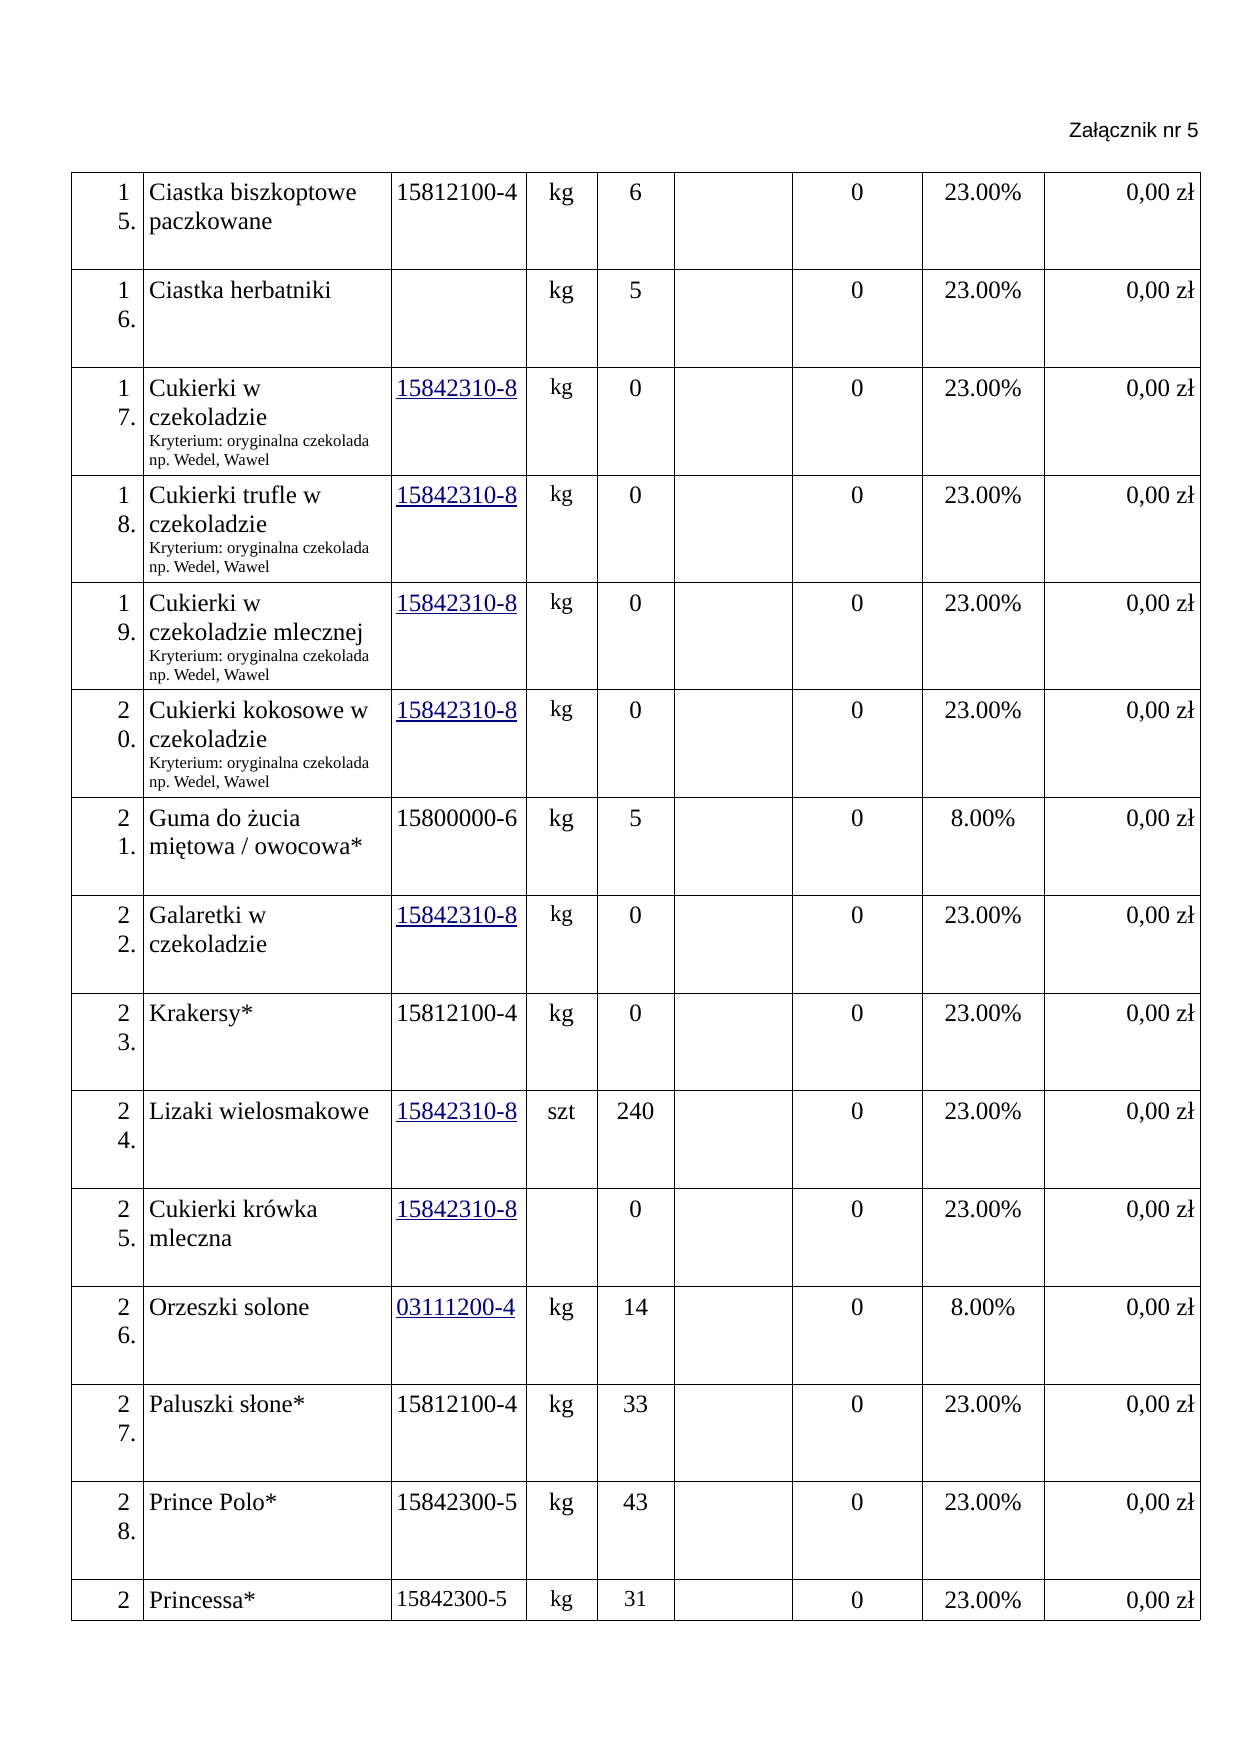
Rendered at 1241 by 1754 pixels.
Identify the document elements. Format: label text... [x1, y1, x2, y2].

table_cell kg [527, 1287, 597, 1384]
table_cell 0 [598, 476, 674, 582]
table_cell 0 [793, 1482, 922, 1579]
table_cell kg [527, 1385, 597, 1481]
table_cell 15812100-4 [392, 173, 526, 269]
table_cell 0,00 zł [1045, 1189, 1200, 1286]
table_cell Ciastka herbatniki [144, 270, 391, 367]
table_cell 0,00 zł [1045, 798, 1200, 894]
table_cell 0 [793, 896, 922, 992]
table_cell kg [527, 1580, 597, 1619]
table_cell [675, 583, 792, 689]
table_cell 0 [598, 994, 674, 1090]
table_cell Galaretki w czekoladzie [144, 896, 391, 992]
table_cell 0 [793, 1091, 922, 1188]
table_cell [72, 476, 143, 582]
table_cell [72, 368, 143, 474]
table_cell 0 [793, 798, 922, 894]
table_cell [72, 798, 143, 894]
table_cell 0 [793, 583, 922, 689]
table_cell Cukierki trufle w czekoladzie Kryterium: oryginalna czekolada np. Wedel, Wawel [144, 476, 391, 582]
table_cell 0,00 zł [1045, 1385, 1200, 1481]
table_cell 23,00% [923, 1482, 1044, 1579]
table_cell [72, 1482, 143, 1579]
table_cell 0 [793, 1287, 922, 1384]
table_cell [675, 1189, 792, 1286]
table_cell Ciastka biszkoptowe paczkowane [144, 173, 391, 269]
table_cell [675, 270, 792, 367]
table_cell [72, 994, 143, 1090]
table_cell 15842310-8 [392, 583, 526, 689]
table_cell [675, 1580, 792, 1619]
table_cell [72, 270, 143, 367]
table_cell [72, 1287, 143, 1384]
table_cell 03111200-4 [392, 1287, 526, 1384]
table_cell 0 [793, 690, 922, 797]
table_cell 0 [793, 1580, 922, 1619]
table_cell kg [527, 896, 597, 992]
table_cell Cukierki w czekoladzie mlecznej Kryterium: oryginalna czekolada np. Wedel, Wawel [144, 583, 391, 689]
table_cell 23,00% [923, 1580, 1044, 1619]
table_cell 0 [793, 173, 922, 269]
table_cell 0 [598, 896, 674, 992]
table_cell Princessa* [144, 1580, 391, 1619]
table_cell [675, 476, 792, 582]
table_cell 23,00% [923, 896, 1044, 992]
table_cell Guma do żucia miętowa / owocowa* [144, 798, 391, 894]
table_cell 14 [598, 1287, 674, 1384]
table_cell [675, 798, 792, 894]
table_cell Cukierki w czekoladzie Kryterium: oryginalna czekolada np. Wedel, Wawel [144, 368, 391, 474]
table_cell 15842310-8 [392, 896, 526, 992]
table_cell 43 [598, 1482, 674, 1579]
table_cell 23,00% [923, 368, 1044, 474]
table_cell [72, 583, 143, 689]
table_cell 6 [598, 173, 674, 269]
table_cell 15812100-4 [392, 994, 526, 1090]
table_cell 15812100-4 [392, 1385, 526, 1481]
table_cell kg [527, 476, 597, 582]
table_cell 15800000-6 [392, 798, 526, 894]
table_cell 0,00 zł [1045, 368, 1200, 474]
table_cell kg [527, 173, 597, 269]
table_cell 23,00% [923, 1189, 1044, 1286]
table_cell 8,00% [923, 1287, 1044, 1384]
table_cell 23,00% [923, 173, 1044, 269]
table_cell [675, 896, 792, 992]
table_cell 15842310-8 [392, 1189, 526, 1286]
table_cell 23,00% [923, 690, 1044, 797]
table_cell Cukierki krówka mleczna [144, 1189, 391, 1286]
table_cell [72, 1385, 143, 1481]
table_cell 0,00 zł [1045, 173, 1200, 269]
table_cell kg [527, 994, 597, 1090]
table_cell 0,00 zł [1045, 1482, 1200, 1579]
table_cell kg [527, 690, 597, 797]
table_cell 0 [598, 368, 674, 474]
table_cell 15842310-8 [392, 368, 526, 474]
table_cell 15842310-8 [392, 476, 526, 582]
table_cell Lizaki wielosmakowe [144, 1091, 391, 1188]
table_cell 0,00 zł [1045, 1580, 1200, 1619]
table_cell Prince Polo* [144, 1482, 391, 1579]
table_cell [675, 1091, 792, 1188]
table_cell 0 [793, 1385, 922, 1481]
table_cell [675, 368, 792, 474]
table_cell [392, 270, 526, 367]
table_cell 23,00% [923, 583, 1044, 689]
table_cell [675, 994, 792, 1090]
table_cell Cukierki kokosowe w czekoladzie Kryterium: oryginalna czekolada np. Wedel, Wawel [144, 690, 391, 797]
table_cell 0 [793, 270, 922, 367]
table_cell 0,00 zł [1045, 583, 1200, 689]
table_cell 0,00 zł [1045, 896, 1200, 992]
table_cell 8,00% [923, 798, 1044, 894]
table_cell 23,00% [923, 270, 1044, 367]
table_cell 0,00 zł [1045, 1287, 1200, 1384]
table_cell [72, 173, 143, 269]
table_cell Orzeszki solone [144, 1287, 391, 1384]
table_cell [675, 1385, 792, 1481]
table_cell 0 [598, 583, 674, 689]
table_cell [72, 690, 143, 797]
table_cell kg [527, 270, 597, 367]
table_cell 33 [598, 1385, 674, 1481]
table_cell [72, 1189, 143, 1286]
table_cell 5 [598, 798, 674, 894]
table_cell 23,00% [923, 476, 1044, 582]
table_cell [675, 1482, 792, 1579]
table_cell 15842310-8 [392, 1091, 526, 1188]
table_cell 5 [598, 270, 674, 367]
table_cell kg [527, 583, 597, 689]
table_cell [527, 1189, 597, 1286]
table_cell 31 [598, 1580, 674, 1619]
table_cell 0,00 zł [1045, 1091, 1200, 1188]
table_cell 23,00% [923, 994, 1044, 1090]
table_cell Krakersy* [144, 994, 391, 1090]
table_cell 15842300-5 [392, 1580, 526, 1619]
table_cell 23,00% [923, 1385, 1044, 1481]
table_cell 0 [598, 1189, 674, 1286]
table_cell 23,00% [923, 1091, 1044, 1188]
table_cell 0 [793, 368, 922, 474]
table_cell 0,00 zł [1045, 476, 1200, 582]
table_cell 15842300-5 [392, 1482, 526, 1579]
table_cell szt [527, 1091, 597, 1188]
table_cell 0,00 zł [1045, 690, 1200, 797]
table_cell [72, 1580, 143, 1619]
table_cell [675, 173, 792, 269]
table_cell 0,00 zł [1045, 270, 1200, 367]
table_cell [675, 1287, 792, 1384]
table_cell [72, 896, 143, 992]
table_cell [675, 690, 792, 797]
table_cell Paluszki słone* [144, 1385, 391, 1481]
table_cell kg [527, 368, 597, 474]
table_cell 15842310-8 [392, 690, 526, 797]
table_cell 240 [598, 1091, 674, 1188]
table_cell kg [527, 1482, 597, 1579]
table_cell 0 [793, 994, 922, 1090]
table_cell 0,00 zł [1045, 994, 1200, 1090]
table_cell [72, 1091, 143, 1188]
table_cell 0 [793, 1189, 922, 1286]
table_cell 0 [793, 476, 922, 582]
table_cell 0 [598, 690, 674, 797]
table_cell kg [527, 798, 597, 894]
